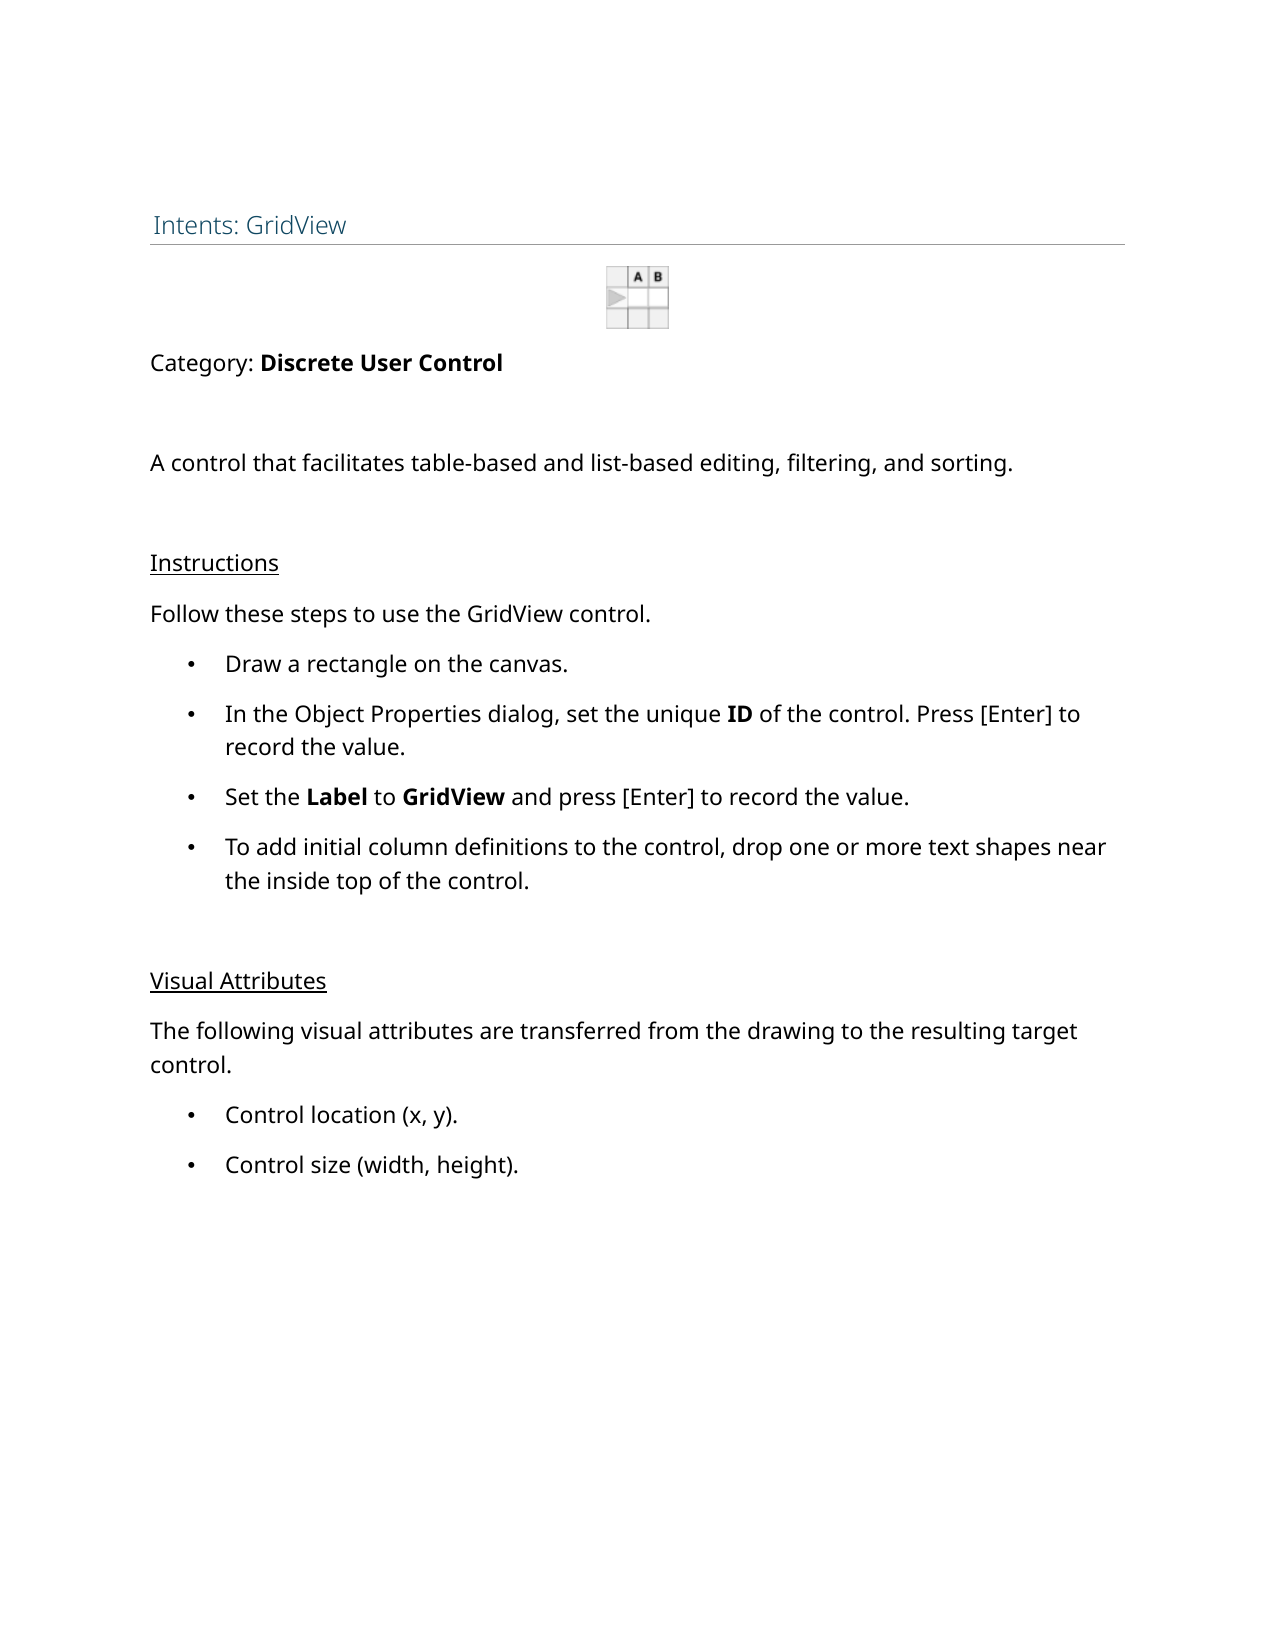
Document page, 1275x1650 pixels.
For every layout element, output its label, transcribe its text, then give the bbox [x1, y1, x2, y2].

list Control size (width, height). [187, 1149, 1125, 1180]
text The following visual attributes are transferred from the drawing to the resulting target control. [150, 1015, 1125, 1080]
list Set the Label to GridView and press [Enter] to record the value. [187, 781, 1125, 812]
text A control that facilitates table-based and list-based editing, filtering, and sorting. [150, 447, 1125, 478]
text Category: Discrete User Control [150, 347, 1125, 378]
text Follow these steps to use the GridView control. [150, 597, 1125, 629]
text Instructions [150, 547, 1125, 579]
list Control location (x, y). [187, 1099, 1125, 1130]
text Visual Attributes [150, 965, 1125, 996]
list To add initial column definitions to the control, drop one or more text shapes near the inside top of the control. [187, 831, 1125, 896]
subtitle Intents: GridView [150, 204, 1125, 244]
picture [606, 266, 669, 329]
list In the Object Properties dialog, set the unique ID of the control. Press [Enter] to record the value. [187, 698, 1125, 762]
list Draw a rectangle on the canvas. [187, 648, 1125, 679]
